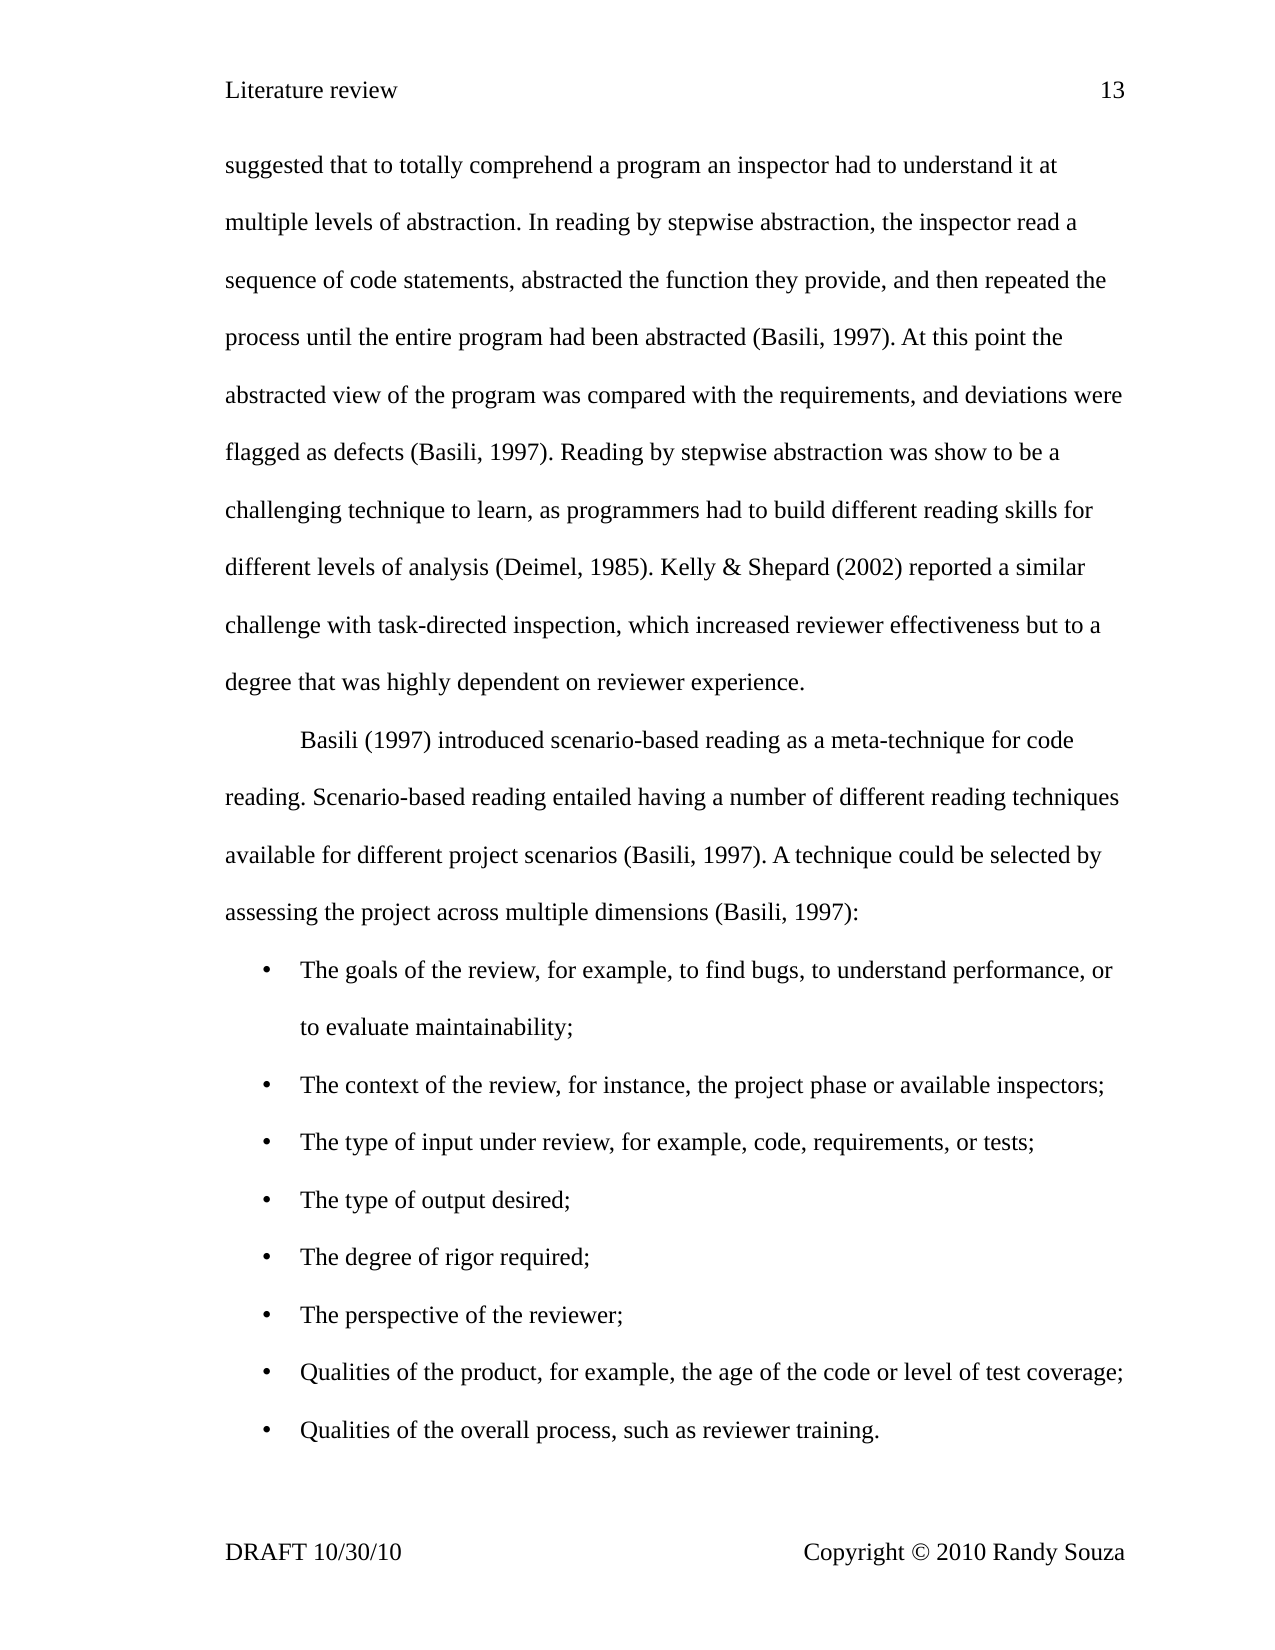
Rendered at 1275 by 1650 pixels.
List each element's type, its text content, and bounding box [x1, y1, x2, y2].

list The context of the review, for instance, the project phase or available inspectors; [262, 1070, 1125, 1099]
list The type of output desired; [262, 1185, 1125, 1214]
list The type of input under review, for example, code, requirements, or tests; [262, 1127, 1125, 1156]
text suggested that to totally comprehend a program an inspector had to understand it at multiple levels of abstraction. In reading by stepwise abstraction, the inspector read a sequence of code statements, abstracted the function they provide, and then repeated the process until the entire program had been abstracted (Basili, 1997). At this point the abstracted view of the program was compared with the requirements, and deviations were flagged as defects (Basili, 1997). Reading by stepwise abstraction was show to be a challenging technique to learn, as programmers had to build different reading skills for different levels of analysis (Deimel, 1985). Kelly & Shepard (2002) reported a similar challenge with task-directed inspection, which increased reviewer effectiveness but to a degree that was highly dependent on reviewer experience. [225, 150, 1125, 696]
list The goals of the review, for example, to find bugs, to understand performance, or to evaluate maintainability; [262, 955, 1125, 1041]
text Basili (1997) introduced scenario-based reading as a meta-technique for code reading. Scenario-based reading entailed having a number of different reading techniques available for different project scenarios (Basili, 1997). A technique could be selected by assessing the project across multiple dimensions (Basili, 1997): [225, 725, 1125, 926]
list Qualities of the overall process, such as reviewer training. [262, 1415, 1125, 1444]
list The perspective of the reviewer; [262, 1300, 1125, 1329]
list Qualities of the product, for example, the age of the code or level of test coverage; [262, 1357, 1125, 1386]
list The degree of rigor required; [262, 1242, 1125, 1271]
